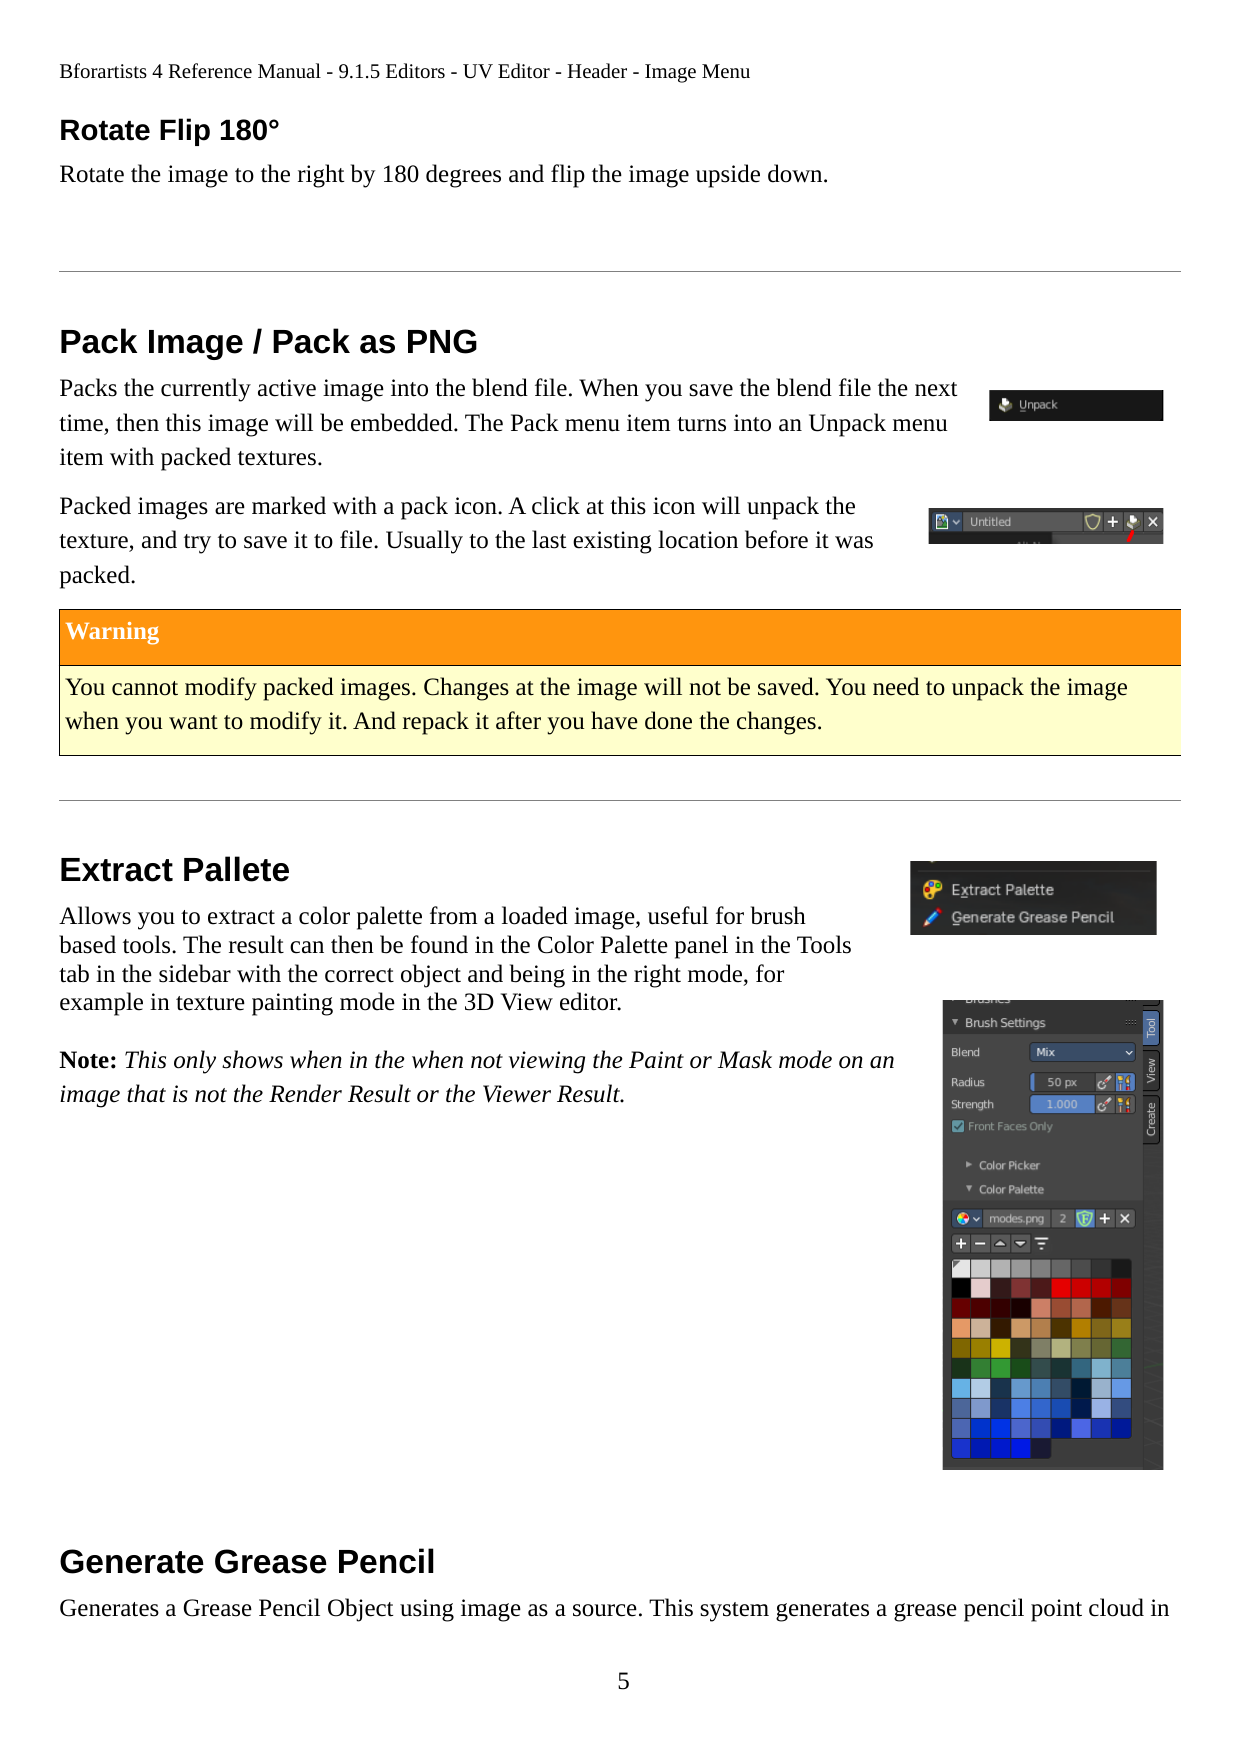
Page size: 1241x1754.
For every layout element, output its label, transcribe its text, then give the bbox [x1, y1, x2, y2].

text Packed images are marked with a pack icon. A click at this icon will unpack the texture, and try to save it to file. Usually to the last existing location before it was packed. [59, 491, 1181, 589]
picture [989, 390, 1164, 421]
subtitle Pack Image / Pack as PNG [59, 322, 1181, 361]
picture [942, 1000, 1164, 1470]
table_header Warning [60, 610, 1181, 665]
picture [910, 861, 1157, 935]
text Allows you to extract a color palette from a loaded image, useful for brush based tools. The result can then be found in the Color Palette panel in the Tools tab in the sidebar with the correct object and being in the right mode, for example in texture painting mode in the 3D View editor. [59, 901, 1181, 1016]
subtitle Extract Pallete [59, 850, 1181, 889]
subtitle Rotate Flip 180° [59, 113, 1181, 146]
picture [928, 508, 1164, 544]
text Generates a Grease Pencil Object using image as a source. This system generates a grease pencil point cloud in [59, 1593, 1181, 1622]
text Packs the currently active image into the blend file. When you save the blend file the next time, then this image will be embedded. The Pack menu item turns into an Unpack menu item with packed textures. [59, 373, 1181, 471]
text Rotate the image to the right by 180 degrees and flip the image upside down. [59, 159, 1181, 188]
table_cell You cannot modify packed images. Changes at the image will not be saved. You need to unpack the image when you want to modify it. And repack it after you have done the changes. [60, 666, 1181, 755]
subtitle Generate Grease Pencil [59, 1542, 1181, 1581]
text Note: This only shows when in the when not viewing the Paint or Mask mode on an image that is not the Render Result or the Viewer Result. [59, 1045, 942, 1108]
